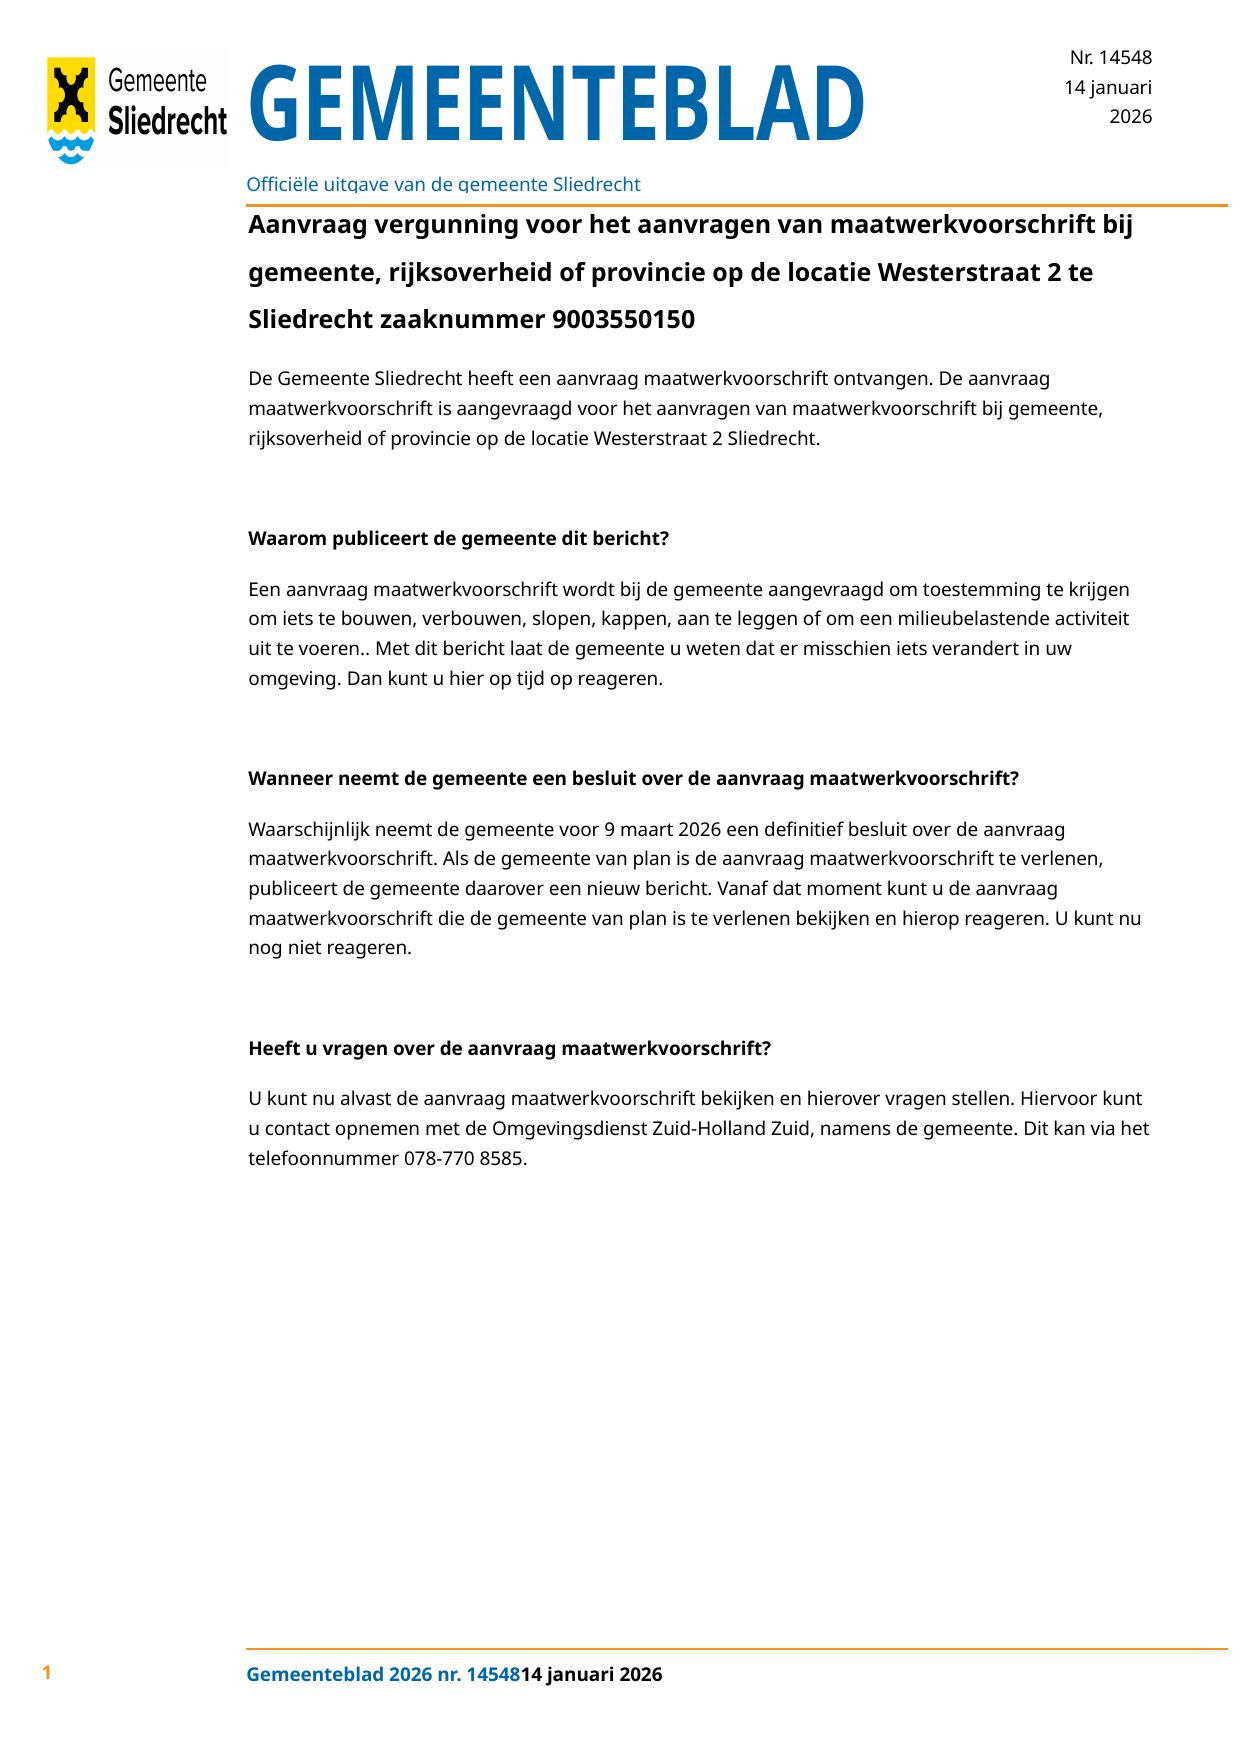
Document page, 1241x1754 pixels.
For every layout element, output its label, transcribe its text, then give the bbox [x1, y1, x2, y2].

text Een aanvraag maatwerkvoorschrift wordt bij de gemeente aangevraagd om toestemming te krijgen om iets te bouwen, verbouwen, slopen, kappen, aan te leggen of om een milieubelastende activiteit uit te voeren.. Met dit bericht laat de gemeente u weten dat er misschien iets verandert in uw omgeving. Dan kunt u hier op tijd op reageren. [248, 576, 1152, 690]
text Waarschijnlijk neemt de gemeente voor 9 maart 2026 een definitief besluit over de aanvraag maatwerkvoorschrift. Als de gemeente van plan is de aanvraag maatwerkvoorschrift te verlenen, publiceert de gemeente daarover een nieuw bericht. Vanaf dat moment kunt u de aanvraag maatwerkvoorschrift die de gemeente van plan is te verlenen bekijken en hierop reageren. U kunt nu nog niet reageren. [248, 816, 1152, 960]
text Heeft u vragen over de aanvraag maatwerkvoorschrift? [248, 1035, 1152, 1061]
text Aanvraag vergunning voor het aanvragen van maatwerkvoorschrift bij gemeente, rijksoverheid of provincie op de locatie Westerstraat 2 te Sliedrecht zaaknummer 9003550150 [248, 207, 1152, 336]
picture [41, 47, 231, 172]
text De Gemeente Sliedrecht heeft een aanvraag maatwerkvoorschrift ontvangen. De aanvraag maatwerkvoorschrift is aangevraagd voor het aanvragen van maatwerkvoorschrift bij gemeente, rijksoverheid of provincie op de locatie Westerstraat 2 Sliedrecht. [248, 366, 1152, 450]
text Wanneer neemt de gemeente een besluit over de aanvraag maatwerkvoorschrift? [248, 766, 1152, 791]
text U kunt nu alvast de aanvraag maatwerkvoorschrift bekijken en hierover vragen stellen. Hiervoor kunt u contact opnemen met de Omgevingsdienst Zuid-Holland Zuid, namens de gemeente. Dit kan via het telefoonnummer 078-770 8585. [248, 1086, 1152, 1170]
text Waarom publiceert de gemeente dit bericht? [248, 526, 1152, 551]
